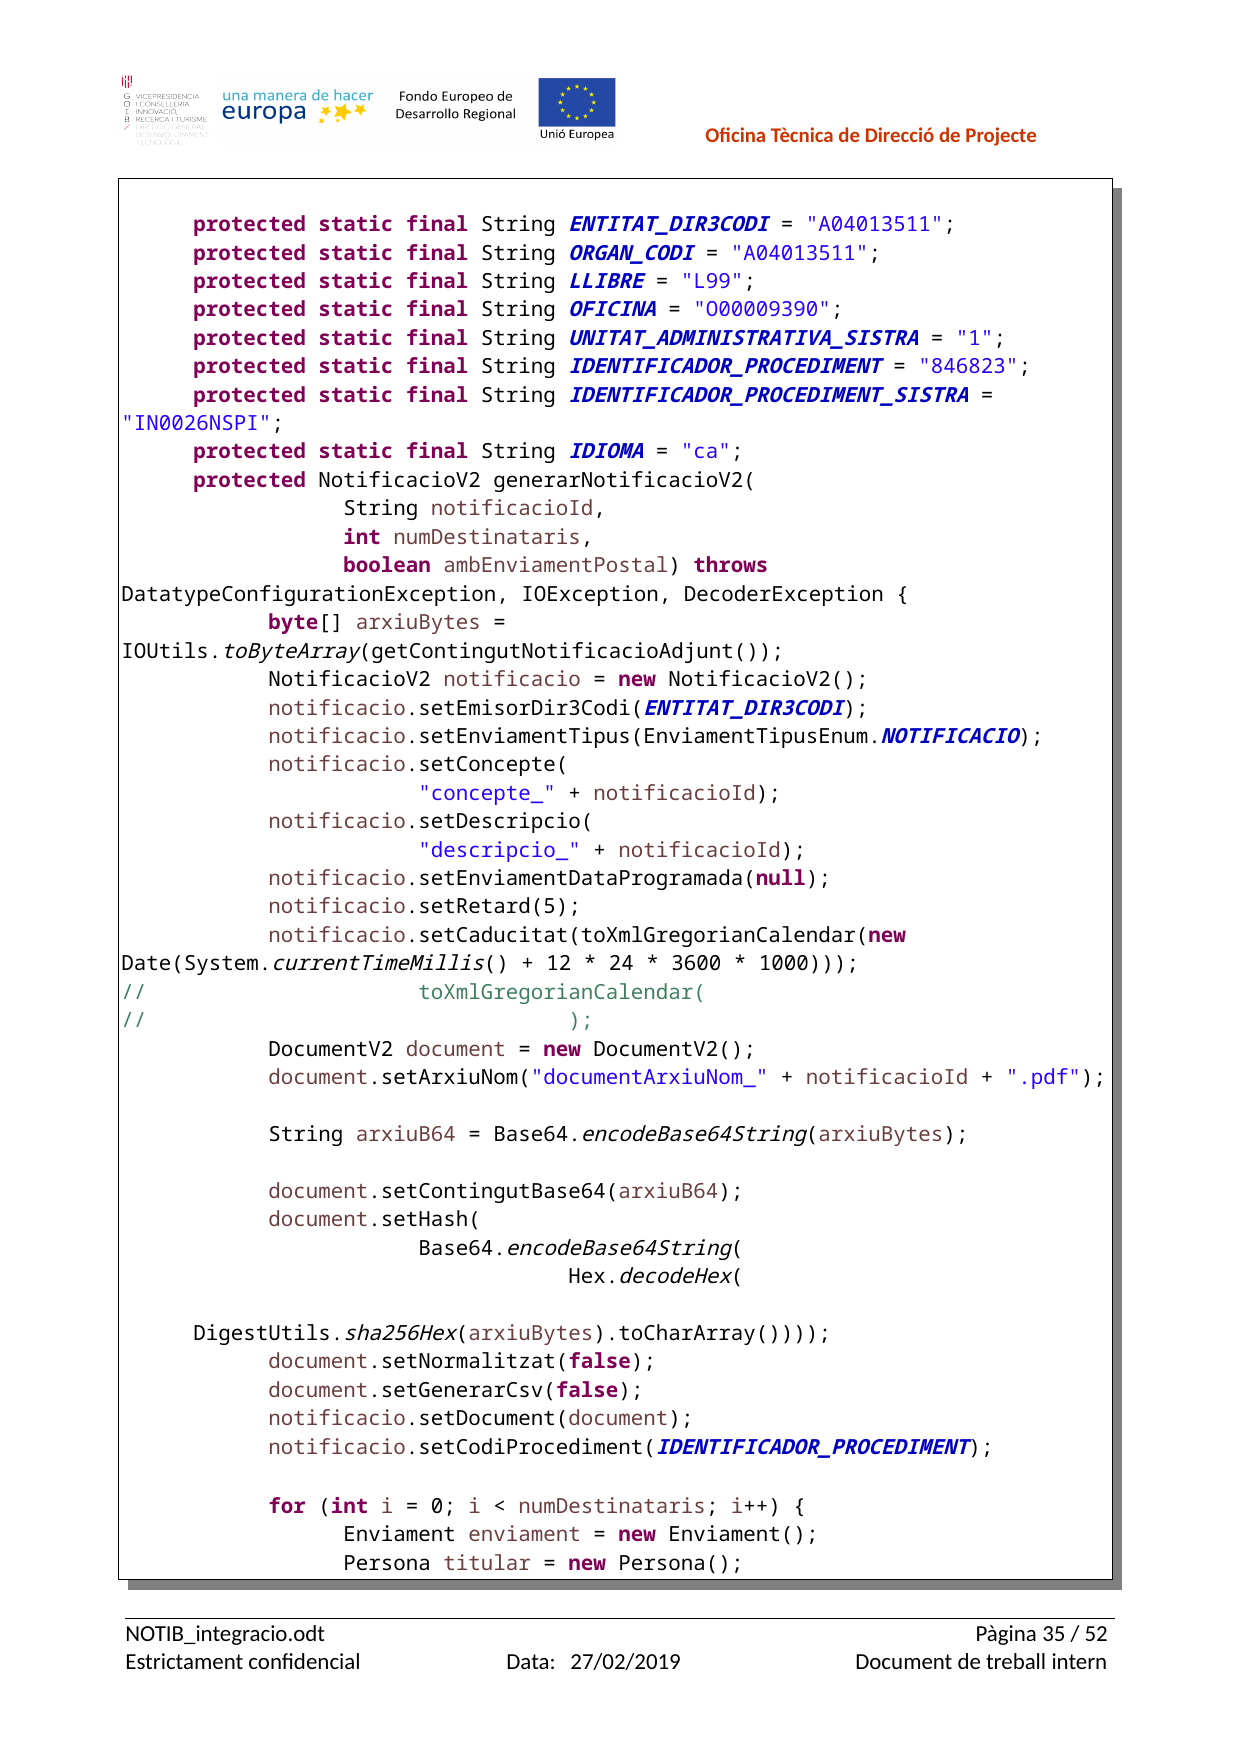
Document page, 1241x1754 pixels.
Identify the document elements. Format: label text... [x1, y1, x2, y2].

text notificacio.setDocument(document); [119, 1401, 1112, 1429]
text NotificacioV2 notificacio = new NotificacioV2(); [119, 661, 1112, 689]
text Persona titular = new Persona(); [119, 1545, 1112, 1579]
text protected static final String UNITAT_ADMINISTRATIVA_SISTRA = "1"; [119, 320, 1112, 348]
text notificacio.setDescripcio( [119, 803, 1112, 832]
text notificacio.setEnviamentTipus(EnviamentTipusEnum.NOTIFICACIO); [119, 718, 1112, 746]
text document.setContingutBase64(arxiuB64); [119, 1173, 1112, 1201]
text "concepte_" + notificacioId); [119, 775, 1112, 803]
text DocumentV2 document = new DocumentV2(); [119, 1031, 1112, 1059]
text notificacio.setConcepte( [119, 746, 1112, 775]
text notificacio.setEnviamentDataProgramada(null); [119, 860, 1112, 889]
text protected static final String LLIBRE = "L99"; [119, 263, 1112, 291]
text notificacio.setCaducitat(toXmlGregorianCalendar(new Date(System.currentTimeMillis() + 12 * 24 * 3600 * 1000))); [119, 917, 1112, 974]
text notificacio.setRetard(5); [119, 889, 1112, 917]
text String arxiuB64 = Base64.encodeBase64String(arxiuBytes); [119, 1116, 1112, 1148]
text Enviament enviament = new Enviament(); [119, 1516, 1112, 1545]
text "descripcio_" + notificacioId); [119, 832, 1112, 860]
text notificacio.setCodiProcediment(IDENTIFICADOR_PROCEDIMENT); [119, 1429, 1112, 1460]
text for (int i = 0; i < numDestinataris; i++) { [119, 1488, 1112, 1516]
text protected NotificacioV2 generarNotificacioV2( [119, 462, 1112, 491]
text notificacio.setEmisorDir3Codi(ENTITAT_DIR3CODI); [119, 689, 1112, 718]
text Hex.decodeHex( [119, 1258, 1112, 1287]
text protected static final String IDENTIFICADOR_PROCEDIMENT = "846823"; [119, 348, 1112, 377]
picture [219, 73, 621, 147]
text document.setHash( [119, 1201, 1112, 1230]
text document.setGenerarCsv(false); [119, 1372, 1112, 1401]
text // toXmlGregorianCalendar( [119, 974, 1112, 1002]
text protected static final String OFICINA = "O00009390"; [119, 291, 1112, 320]
picture [118, 73, 213, 147]
text DigestUtils.sha256Hex(arxiuBytes).toCharArray()))); [119, 1287, 1112, 1344]
text document.setNormalitzat(false); [119, 1344, 1112, 1372]
text protected static final String IDIOMA = "ca"; [119, 434, 1112, 462]
text int numDestinataris, [119, 519, 1112, 547]
text protected static final String ENTITAT_DIR3CODI = "A04013511"; [119, 206, 1112, 234]
text Base64.encodeBase64String( [119, 1230, 1112, 1258]
text // ); [119, 1002, 1112, 1031]
text byte[] arxiuBytes = IOUtils.toByteArray(getContingutNotificacioAdjunt()); [119, 604, 1112, 661]
text document.setArxiuNom("documentArxiuNom_" + notificacioId + ".pdf"); [119, 1059, 1112, 1091]
text String notificacioId, [119, 491, 1112, 519]
text protected static final String IDENTIFICADOR_PROCEDIMENT_SISTRA = "IN0026NSPI"; [119, 377, 1112, 434]
text boolean ambEnviamentPostal) throws DatatypeConfigurationException, IOException, DecoderException { [119, 547, 1112, 604]
text protected static final String ORGAN_CODI = "A04013511"; [119, 234, 1112, 263]
